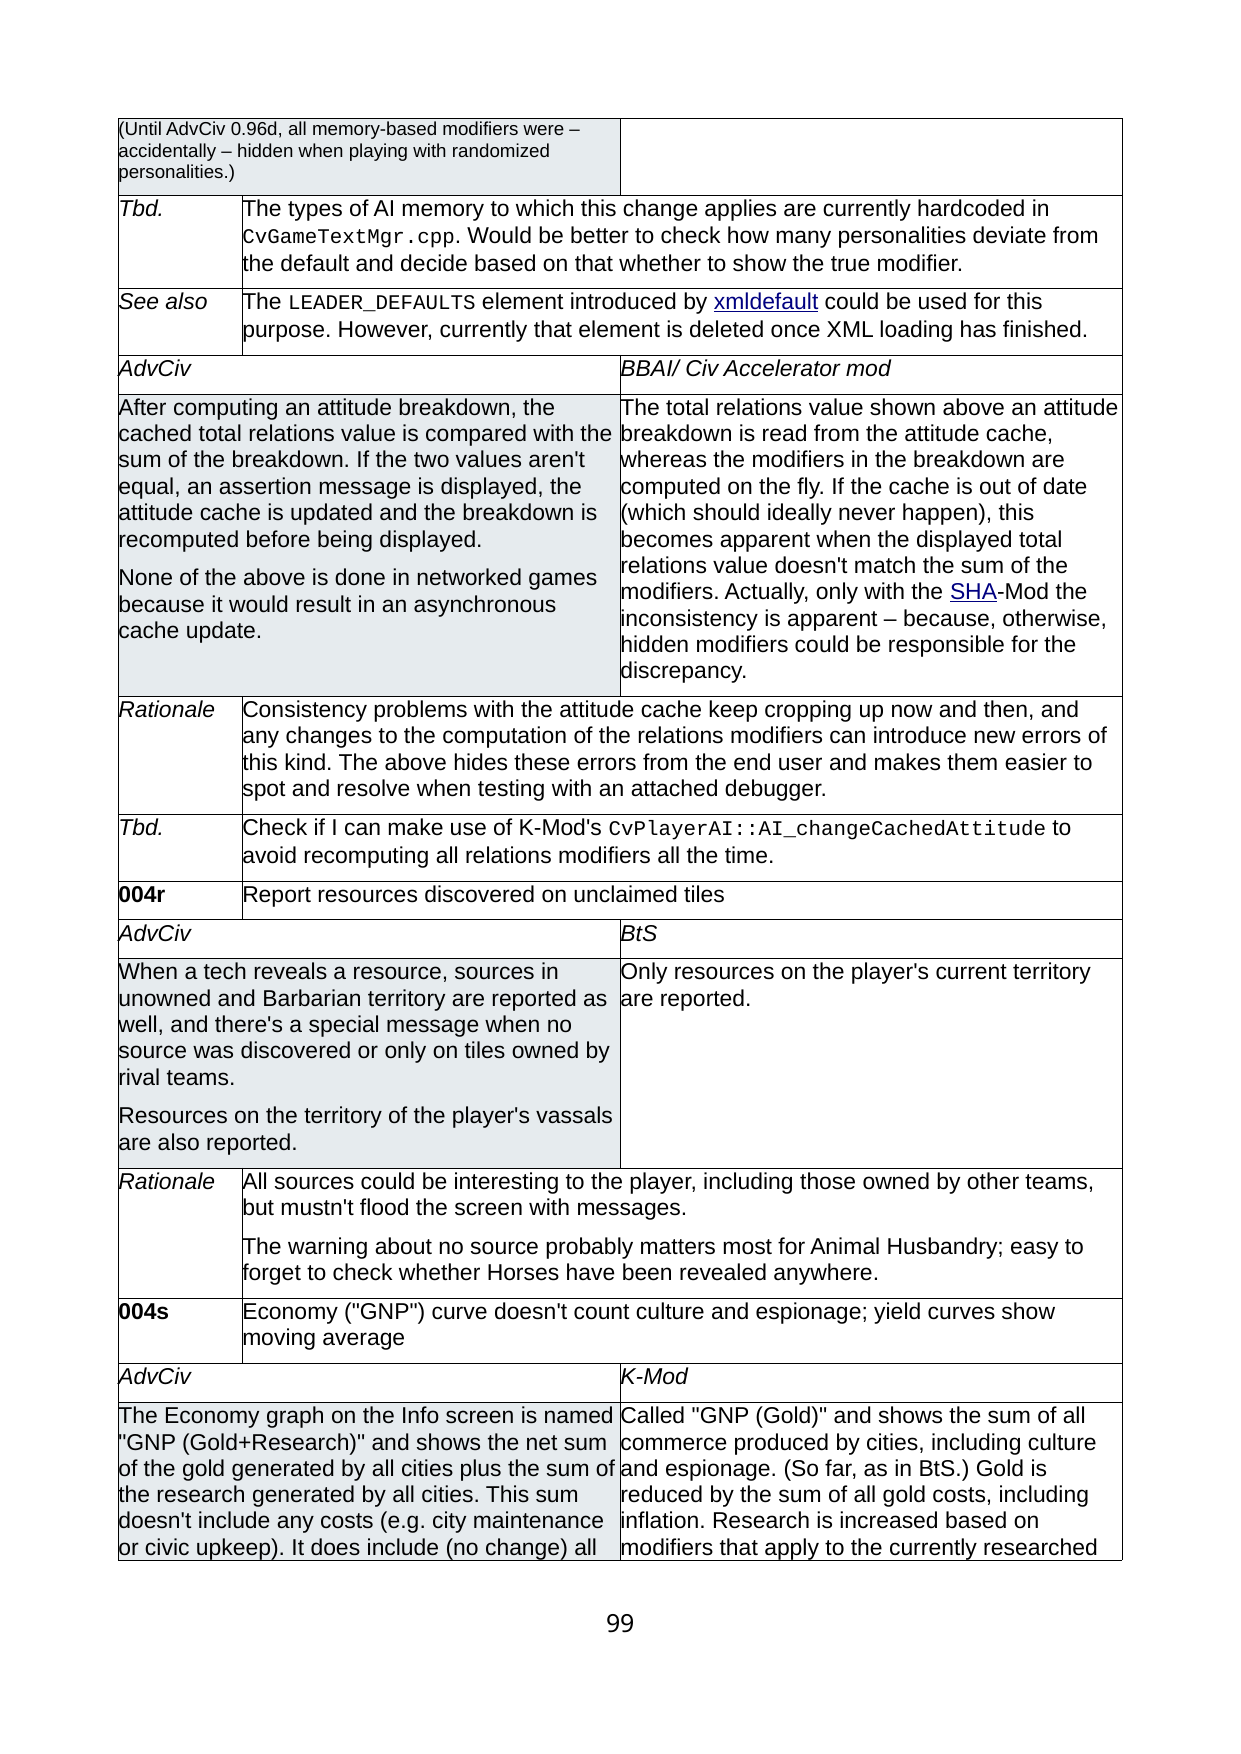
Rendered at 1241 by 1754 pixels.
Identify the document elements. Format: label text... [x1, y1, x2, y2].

table_cell After computing an attitude breakdown, the cached total relations value is compared with the sum of the breakdown. If the two values aren't equal, an assertion message is displayed, the attitude cache is updated and the breakdown is recomputed before being displayed. None of the above is done in networked games because it would result in an asynchronous cache update. [119, 395, 620, 696]
table_cell Consistency problems with the attitude cache keep cropping up now and then, and any changes to the computation of the relations modifiers can introduce new errors of this kind. The above hides these errors from the end user and makes them easier to spot and resolve when testing with an attached debugger. [243, 697, 1122, 814]
table_cell See also [119, 289, 242, 355]
table_cell The LEADER_DEFAULTS element introduced by xmldefault could be used for this purpose. However, currently that element is deleted once XML loading has finished. [243, 289, 1122, 355]
table_cell Rationale [119, 697, 242, 814]
table_cell When a tech reveals a resource, sources in unowned and Barbarian territory are reported as well, and there's a special message when no source was discovered or only on tiles owned by rival teams. Resources on the territory of the player's vassals are also reported. [119, 959, 620, 1168]
table_cell Tbd. [119, 196, 242, 288]
table_cell All sources could be interesting to the player, including those owned by other teams, but mustn't flood the screen with messages. The warning about no source probably matters most for Animal Husbandry; easy to forget to check whether Horses have been revealed anywhere. [243, 1169, 1122, 1298]
table_cell The Economy graph on the Info screen is named "GNP (Gold+Research)" and shows the net sum of the gold generated by all cities plus the sum of the research generated by all cities. This sum doesn't include any costs (e.g. city maintenance or civic upkeep). It does include (no change) all [119, 1403, 620, 1560]
table_cell BBAI/ Civ Accelerator mod [621, 356, 1122, 394]
table_cell The types of AI memory to which this change applies are currently hardcoded in CvGameTextMgr.cpp. Would be better to check how many personalities deviate from the default and decide based on that whether to show the true modifier. [243, 196, 1122, 288]
table_cell Economy ("GNP") curve doesn't count culture and espionage; yield curves show moving average [243, 1299, 1122, 1363]
table_cell AdvCiv [119, 356, 620, 394]
table_cell [621, 119, 1122, 195]
table_cell (Until AdvCiv 0.96d, all memory-based modifiers were – accidentally – hidden when playing with randomized personalities.) [119, 119, 620, 195]
table_cell Report resources discovered on unclaimed tiles [243, 882, 1122, 919]
table_cell BtS [621, 920, 1122, 958]
table_cell 004s [119, 1299, 242, 1363]
table_cell Check if I can make use of K-Mod's CvPlayerAI::AI_changeCachedAttitude to avoid recomputing all relations modifiers all the time. [243, 815, 1122, 881]
table_cell Called "GNP (Gold)" and shows the sum of all commerce produced by cities, including culture and espionage. (So far, as in BtS.) Gold is reduced by the sum of all gold costs, including inflation. Research is increased based on modifiers that apply to the currently researched [621, 1403, 1122, 1560]
table_cell The total relations value shown above an attitude breakdown is read from the attitude cache, whereas the modifiers in the breakdown are computed on the fly. If the cache is out of date (which should ideally never happen), this becomes apparent when the displayed total relations value doesn't match the sum of the modifiers. Actually, only with the SHA-Mod the inconsistency is apparent – because, otherwise, hidden modifiers could be responsible for the discrepancy. [621, 395, 1122, 696]
table_cell AdvCiv [119, 920, 620, 958]
table_cell K-Mod [621, 1364, 1122, 1402]
table_cell Only resources on the player's current territory are reported. [621, 959, 1122, 1168]
table_cell 004r [119, 882, 242, 919]
table_cell Rationale [119, 1169, 242, 1298]
table_cell Tbd. [119, 815, 242, 881]
table_cell AdvCiv [119, 1364, 620, 1402]
